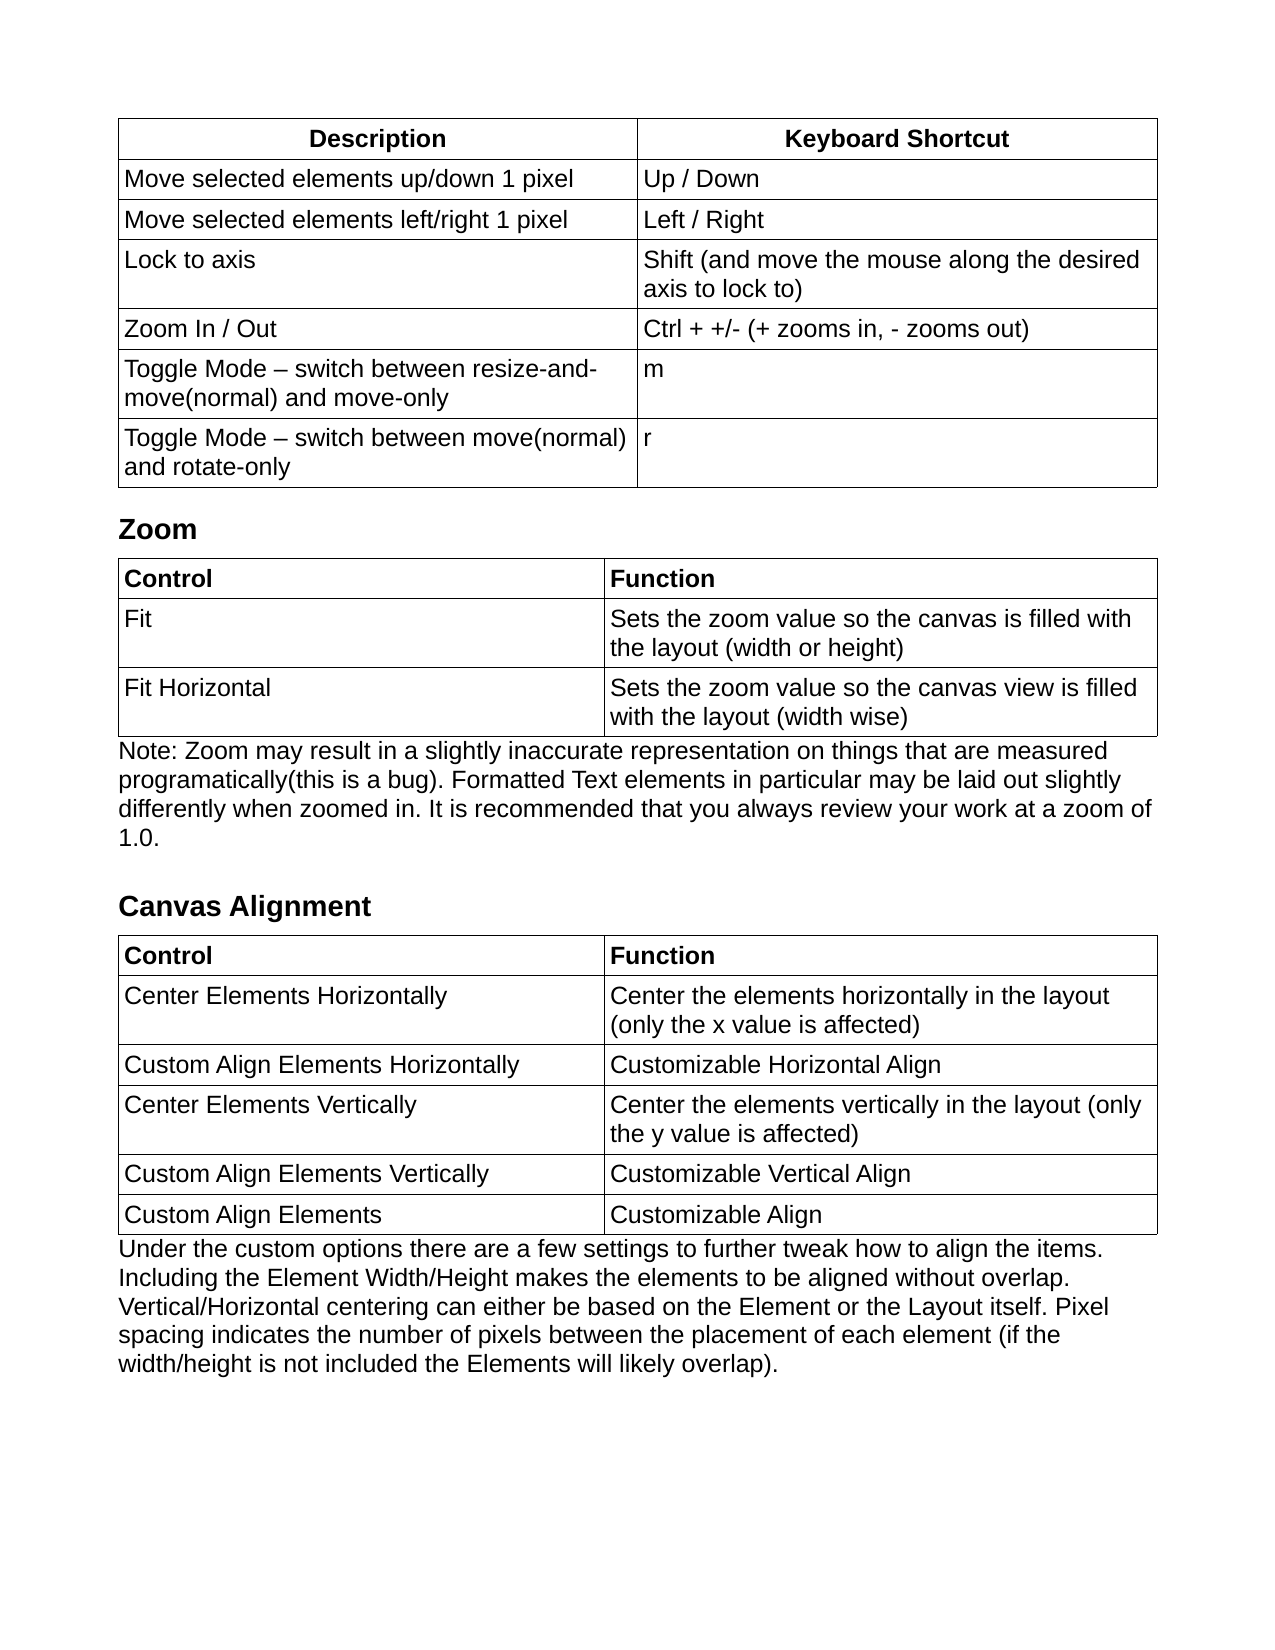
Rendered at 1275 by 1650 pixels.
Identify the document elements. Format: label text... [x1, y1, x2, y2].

table_cell Fit [119, 599, 604, 667]
text Note: Zoom may result in a slightly inaccurate representation on things that are measured programatically(this is a bug). Formatted Text elements in particular may be laid out slightly differently when zoomed in. It is recommended that you always review your work at a zoom of 1.0. [118, 737, 1157, 851]
table_cell Custom Align Elements Horizontally [119, 1045, 604, 1084]
table_cell m [638, 350, 1157, 417]
text Under the custom options there are a few settings to further tweak how to align the items. Including the Element Width/Height makes the elements to be aligned without overlap. Vertical/Horizontal centering can either be based on the Element or the Layout itself. Pixel spacing indicates the number of pixels between the placement of each element (if the width/height is not included the Elements will likely overlap). [118, 1235, 1157, 1378]
table_header Keyboard Shortcut [638, 119, 1157, 158]
table_cell Center Elements Vertically [119, 1086, 604, 1153]
table_header Function [605, 936, 1157, 975]
table_header Description [119, 119, 637, 158]
table_cell Sets the zoom value so the canvas is filled with the layout (width or height) [605, 599, 1157, 667]
table_cell Ctrl + +/- (+ zooms in, - zooms out) [638, 309, 1157, 348]
table_cell Center Elements Horizontally [119, 976, 604, 1044]
table_cell Fit Horizontal [119, 668, 604, 736]
table_cell Up / Down [638, 160, 1157, 199]
table_cell Custom Align Elements Vertically [119, 1155, 604, 1194]
table_cell Left / Right [638, 200, 1157, 239]
table_cell Custom Align Elements [119, 1195, 604, 1234]
table_cell Customizable Align [605, 1195, 1157, 1234]
table_cell Move selected elements left/right 1 pixel [119, 200, 637, 239]
subtitle Zoom [118, 512, 1157, 545]
table_cell Toggle Mode – switch between move(normal) and rotate-only [119, 419, 637, 487]
table_header Function [605, 559, 1157, 598]
table_header Control [119, 936, 604, 975]
table_cell Customizable Vertical Align [605, 1155, 1157, 1194]
table_cell Sets the zoom value so the canvas view is filled with the layout (width wise) [605, 668, 1157, 736]
table_cell Center the elements vertically in the layout (only the y value is affected) [605, 1086, 1157, 1153]
table_cell Lock to axis [119, 240, 637, 308]
table_cell Center the elements horizontally in the layout (only the x value is affected) [605, 976, 1157, 1044]
subtitle Canvas Alignment [118, 889, 1157, 922]
table_cell Shift (and move the mouse along the desired axis to lock to) [638, 240, 1157, 308]
table_cell Customizable Horizontal Align [605, 1045, 1157, 1084]
table_cell Move selected elements up/down 1 pixel [119, 160, 637, 199]
table_cell Zoom In / Out [119, 309, 637, 348]
table_cell r [638, 419, 1157, 487]
table_cell Toggle Mode – switch between resize-and-move(normal) and move-only [119, 350, 637, 417]
table_header Control [119, 559, 604, 598]
